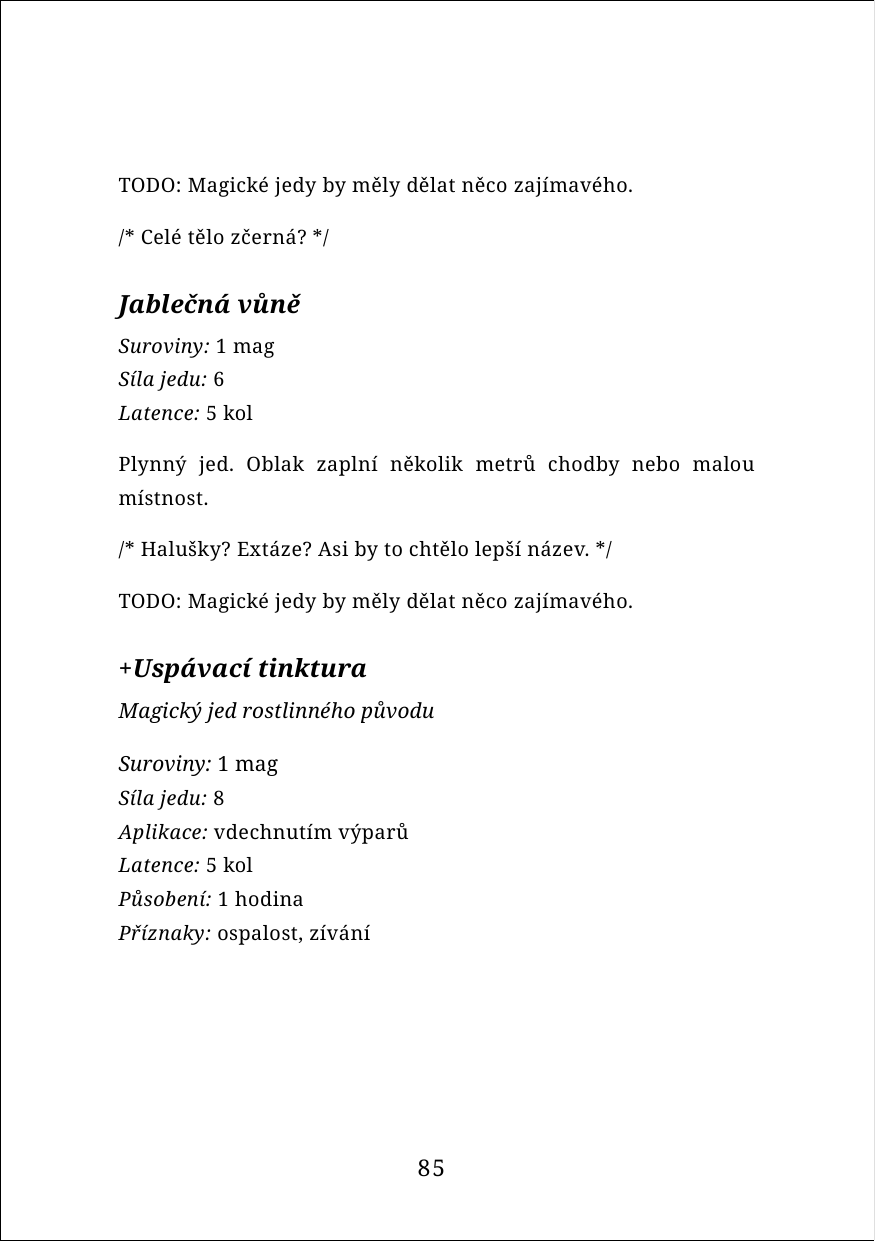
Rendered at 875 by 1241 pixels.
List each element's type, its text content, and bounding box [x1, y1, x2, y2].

text Plynný jed. Oblak zaplní několik metrů chodby nebo malou místnost. [118, 451, 756, 511]
text TODO: Magické jedy by měly dělat něco zajímavého. [118, 587, 756, 614]
text Magický jed rostlinného původu [118, 696, 756, 724]
subtitle Jablečná vůně [118, 286, 756, 320]
text /* Halušky? Extáze? Asi by to chtělo lepší název. */ [118, 536, 756, 563]
text Suroviny: 1 mag Síla jedu: 8 Aplikace: vdechnutím výparů Latence: 5 kol Působení: 1 hodina Příznaky: ospalost, zívání [118, 749, 756, 946]
text Suroviny: 1 mag Síla jedu: 6 Latence: 5 kol [118, 332, 756, 426]
text /* Celé tělo zčerná? */ [118, 223, 756, 250]
text TODO: Magické jedy by měly dělat něco zajímavého. [118, 172, 756, 199]
subtitle +Uspávací tinktura [118, 650, 756, 684]
